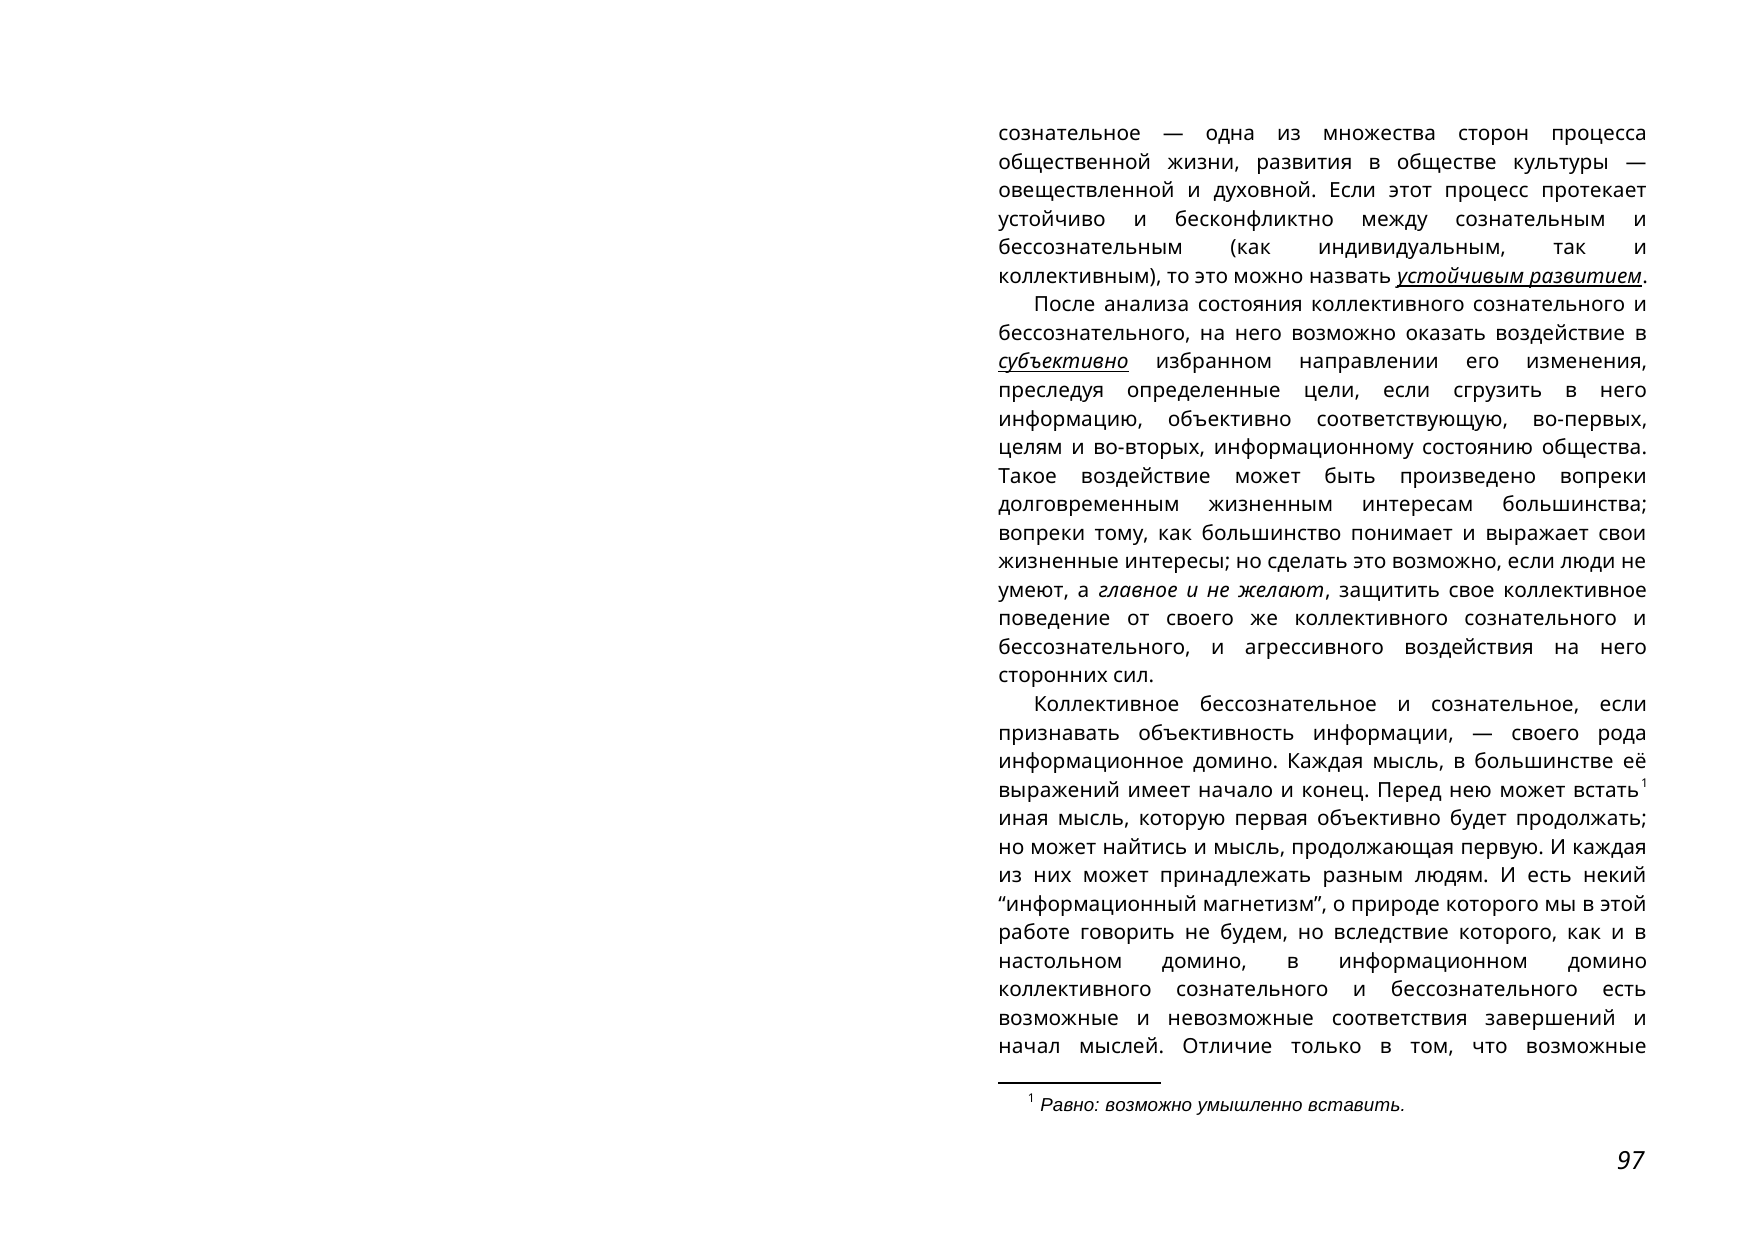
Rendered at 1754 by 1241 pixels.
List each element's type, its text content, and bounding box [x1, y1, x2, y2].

text Коллективное бессознательное и сознательное, если признавать объективность информации, — своего рода информационное домино. Каждая мысль, в большинстве её выражений имеет начало и конец. Перед нею может встать иная мысль, которую первая объективно будет продолжать; но может найтись и мысль, продолжающая первую. И каждая из них может принадлежать разным людям. И есть некий “информационный магнетизм”, о природе которого мы в этой работе говорить не будем, но вследствие которого, как и в настольном домино, в информационном домино коллективного сознательного и бессознательного есть возможные и невозможные соответствия завершений и начал мыслей. Отличие только в том, что возможные [998, 689, 1648, 1060]
text сознательное — одна из множества сторон процесса общественной жизни, развития в обществе культуры — овеществленной и духовной. Если этот процесс протекает устойчиво и бесконфликтно между сознательным и бессознательным (как индивидуальным, так и коллективным), то это можно назвать устойчивым развитием. [998, 118, 1648, 289]
text Равно: возможно умышленно вставить. [998, 1089, 1648, 1118]
text После анализа состояния коллективного сознательного и бессознательного, на него возможно оказать воздействие в субъективно избранном направлении его изменения, преследуя определенные цели, если сгрузить в него информацию, объективно соответствующую, во-первых, целям и во-вторых, информационному состоянию общества. Такое воздействие может быть произведено вопреки долговременным жизненным интересам большинства; вопреки тому, как большинство понимает и выражает свои жизненные интересы; но сделать это возможно, если люди не умеют, а главное и не желают, защитить свое коллективное поведение от своего же коллективного сознательного и бессознательного, и агрессивного воздействия на него сторонних сил. [998, 289, 1648, 689]
